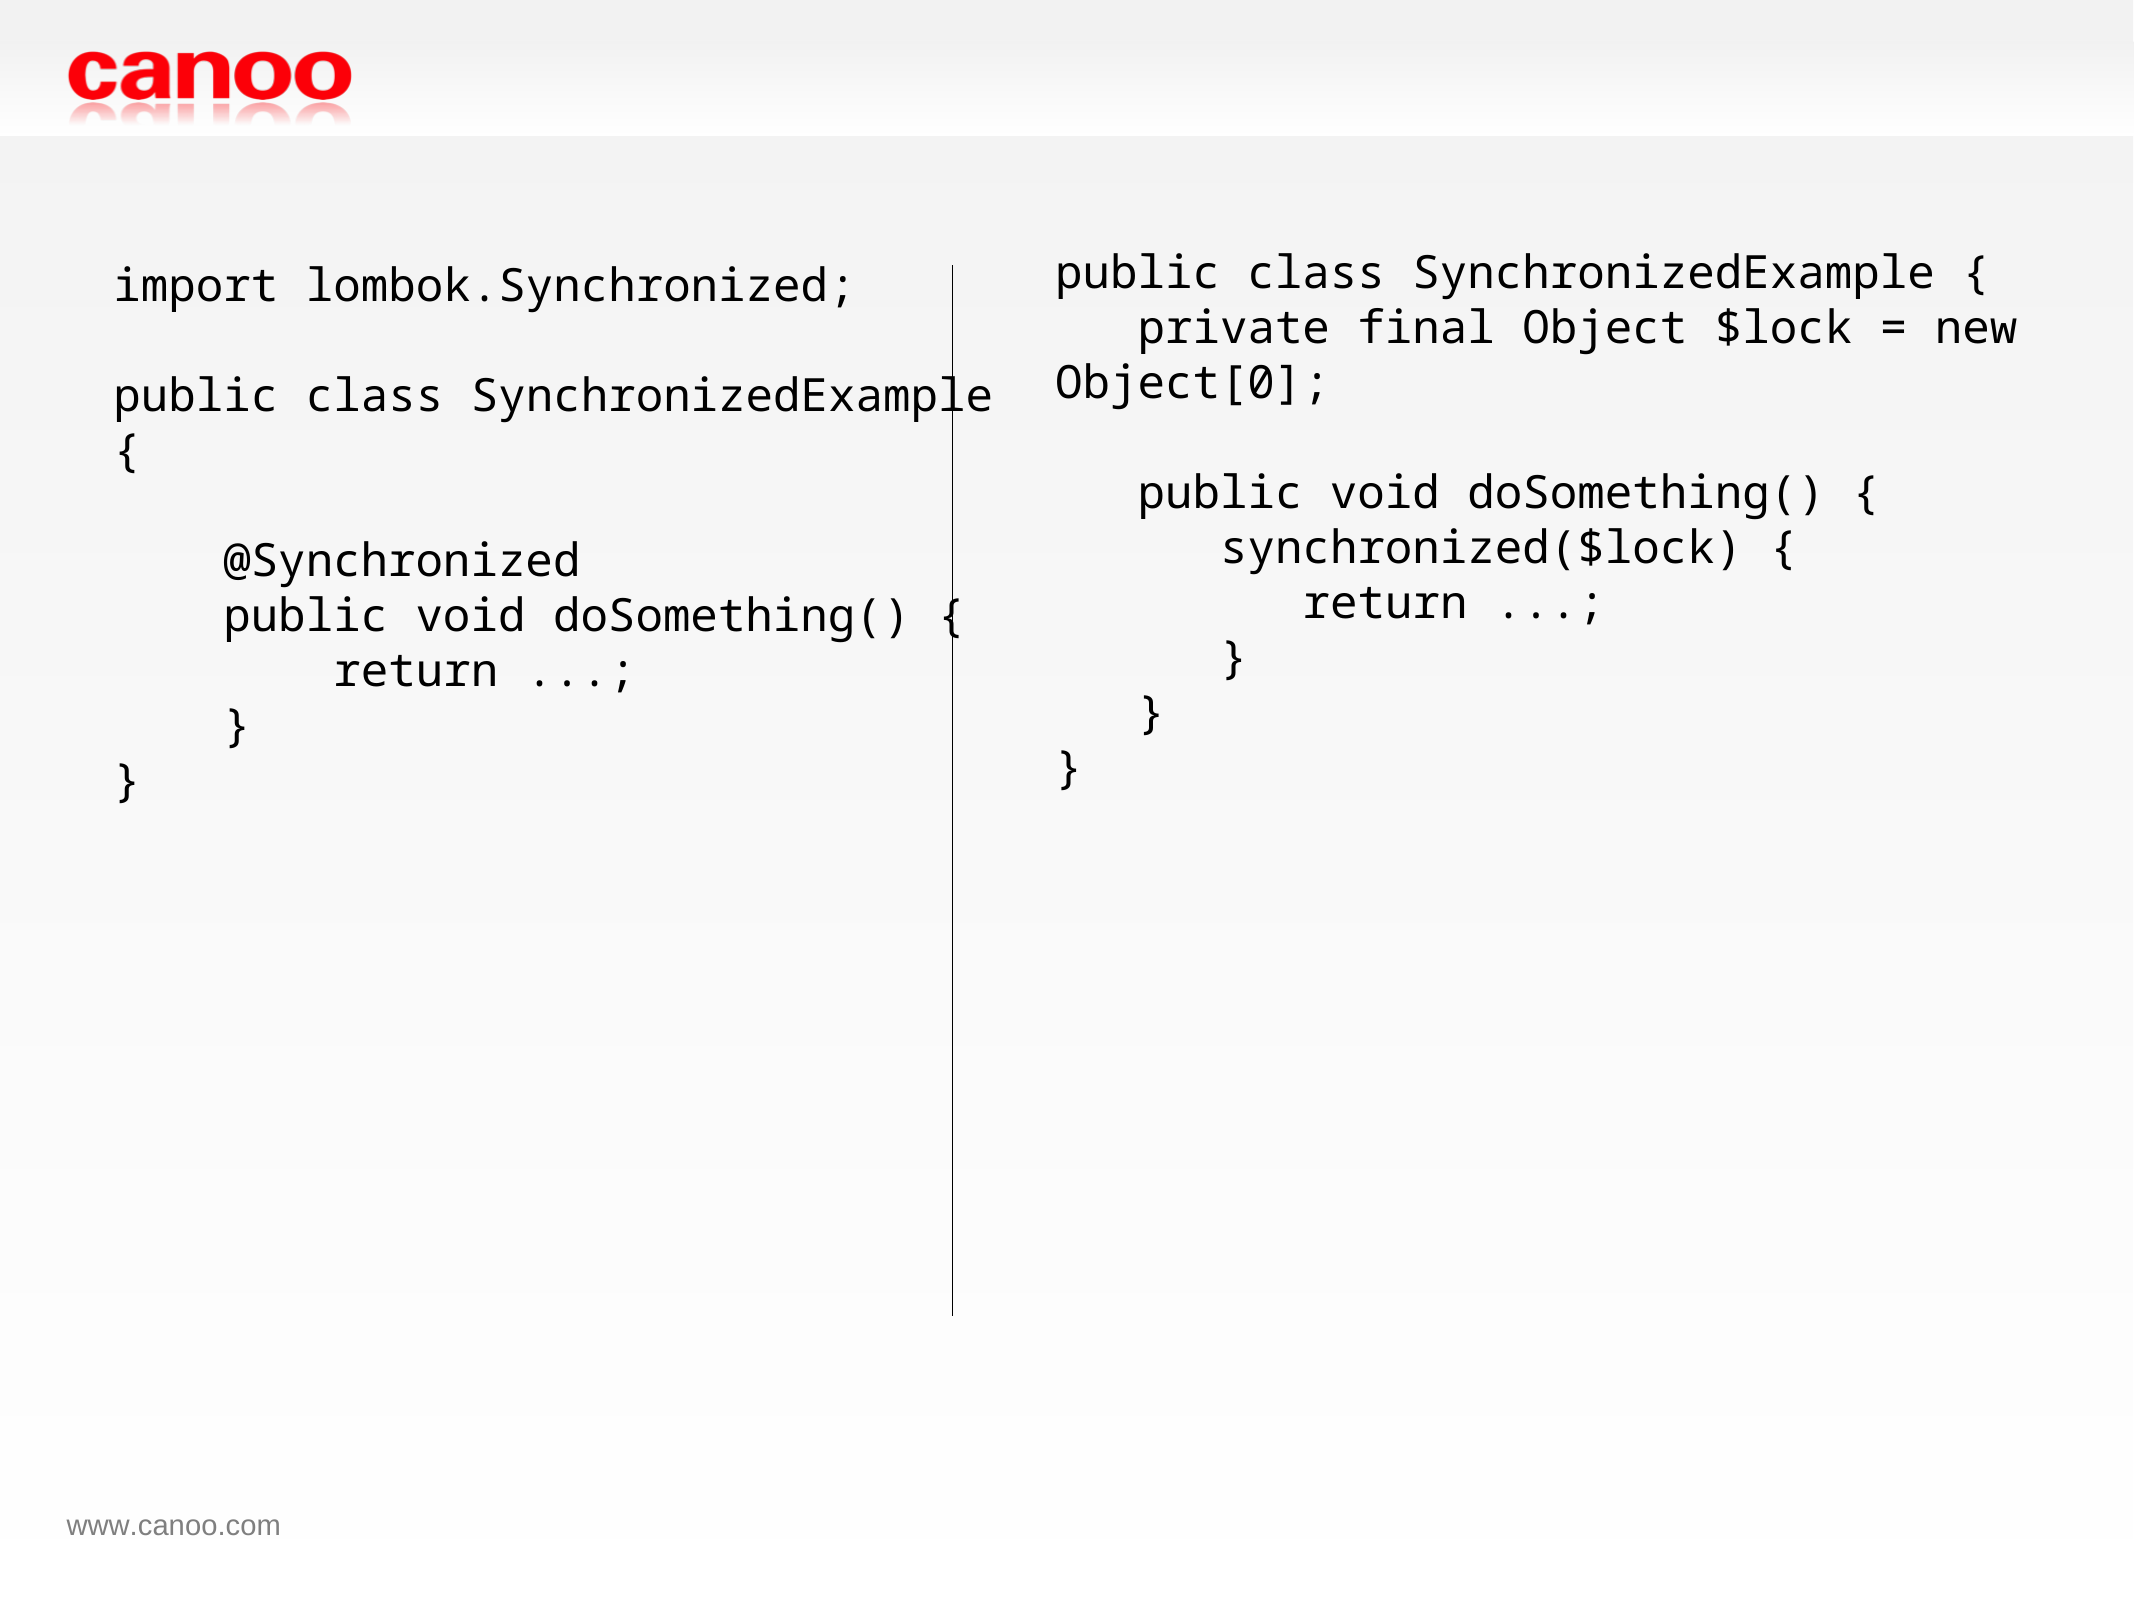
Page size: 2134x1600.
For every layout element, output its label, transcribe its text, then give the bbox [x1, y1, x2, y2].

picture [65, 48, 353, 154]
text_box import lombok.Synchronized; public class SynchronizedExample { @Synchronized public void doSomething() { return ...; } } [98, 248, 1051, 1224]
text_box public class SynchronizedExample { private final Object $lock = new Object[0]; public void doSomething() { synchronized($lock) { return ...; } } } [1040, 235, 2134, 1211]
